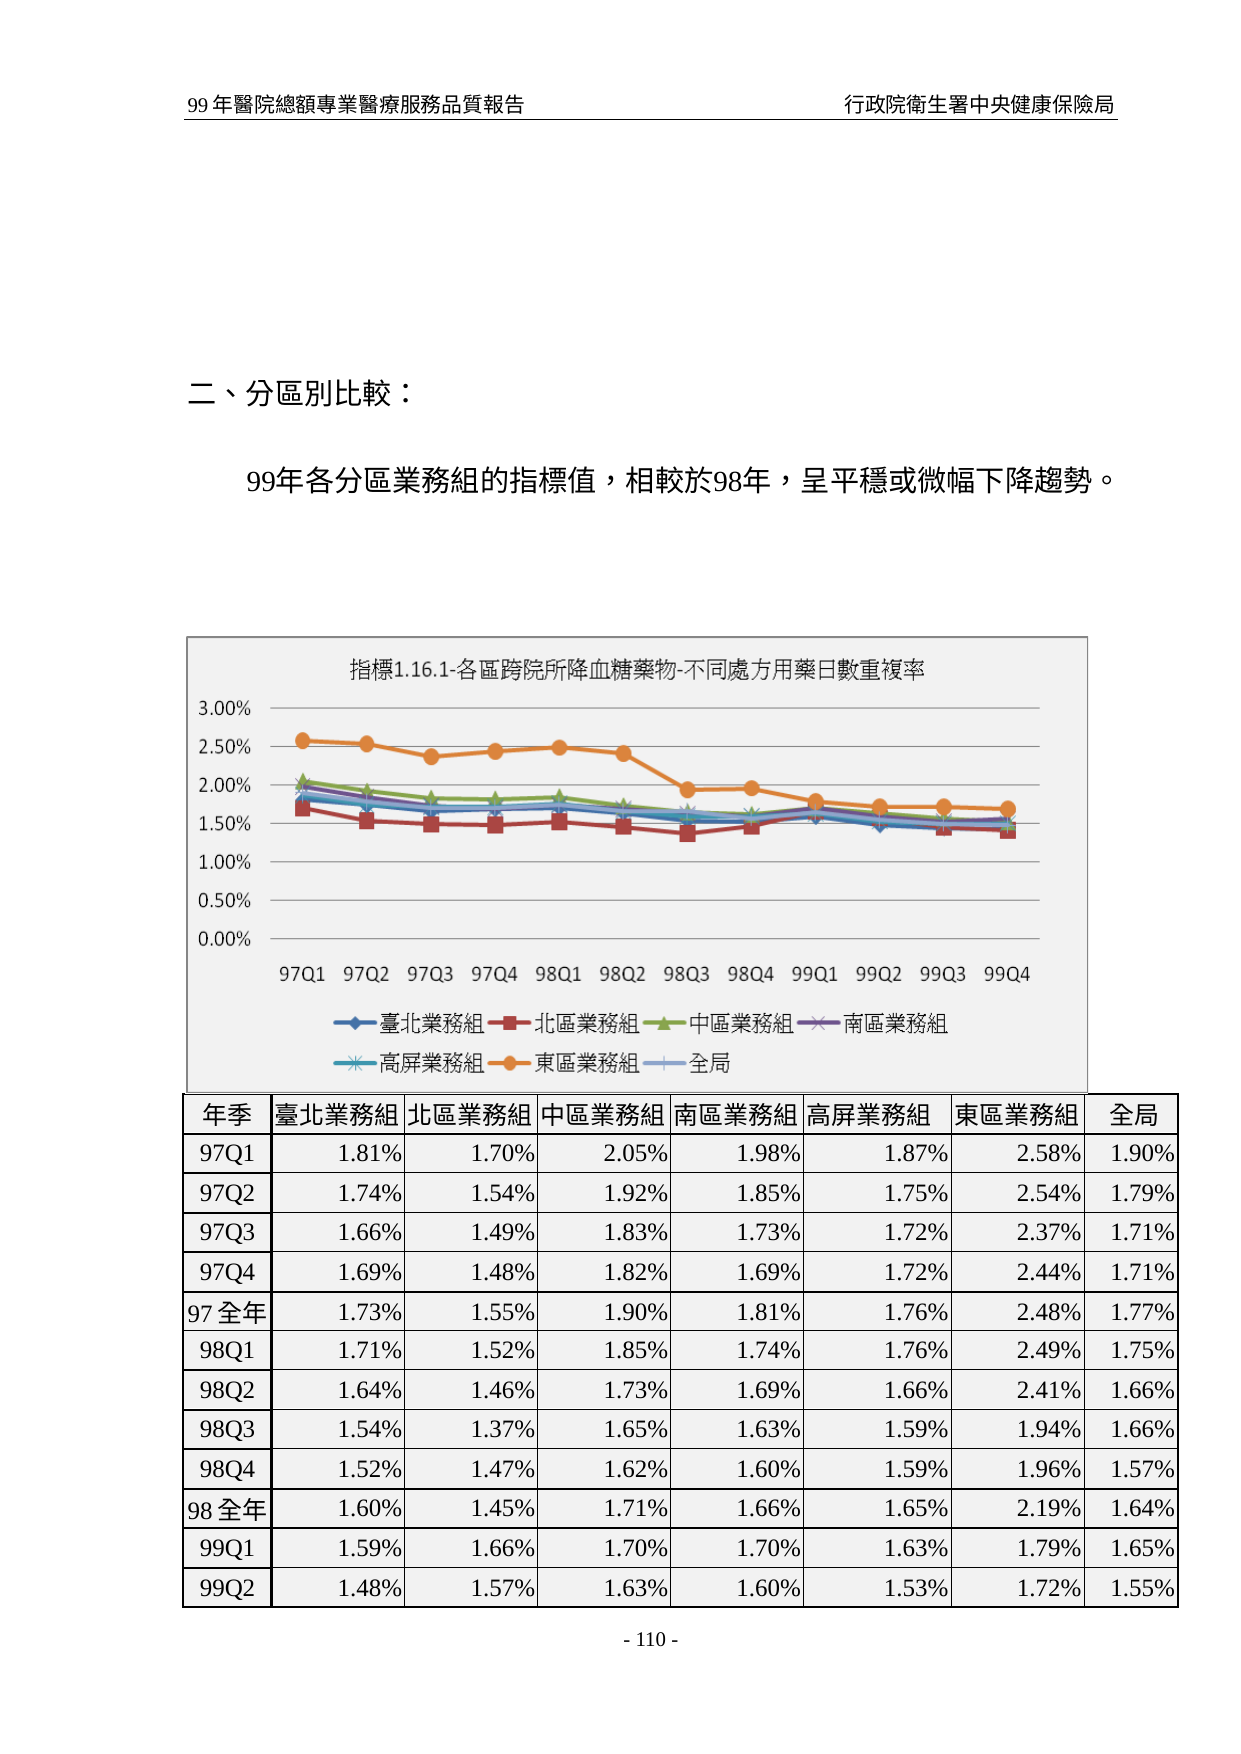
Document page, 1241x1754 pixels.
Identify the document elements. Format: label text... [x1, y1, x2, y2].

picture [185, 636, 1089, 1093]
table_cell 1.85% [538, 1331, 670, 1369]
table_cell 1.53% [804, 1568, 951, 1606]
table_cell 1.66% [1085, 1410, 1177, 1448]
table_cell 1.74% [273, 1173, 404, 1212]
table_cell 1.66% [1085, 1370, 1177, 1408]
table_cell 1.46% [405, 1370, 537, 1408]
table_cell 1.57% [405, 1568, 537, 1606]
table_header 高屏業務組 [804, 1095, 951, 1132]
table_cell 98Q4 [184, 1450, 270, 1488]
table_cell 2.44% [952, 1252, 1084, 1291]
table_cell 1.62% [538, 1449, 670, 1488]
table_cell 1.90% [1085, 1135, 1177, 1172]
table_cell 2.49% [952, 1331, 1084, 1369]
table_cell 97Q3 [184, 1214, 270, 1251]
table_header 南區業務組 [671, 1095, 803, 1132]
table_cell 99Q1 [184, 1529, 270, 1567]
table_cell 1.72% [804, 1213, 951, 1251]
table_header 臺北業務組 [273, 1095, 404, 1132]
table_cell 1.64% [273, 1370, 404, 1408]
table_cell 97Q2 [184, 1174, 270, 1212]
table_cell 1.55% [405, 1293, 537, 1330]
table_cell 1.65% [538, 1410, 670, 1448]
table_cell 1.98% [671, 1135, 803, 1172]
table_cell 1.66% [273, 1213, 404, 1251]
table_cell 2.37% [952, 1213, 1084, 1251]
table_cell 1.66% [804, 1370, 951, 1408]
table_cell 1.64% [1085, 1490, 1177, 1527]
table_cell 1.75% [1085, 1331, 1177, 1369]
table_cell 1.79% [952, 1529, 1084, 1567]
table_cell 1.73% [538, 1370, 670, 1408]
table_cell 1.65% [804, 1490, 951, 1527]
text 99年各分區業務組的指標值，相較於98年，呈平穩或微幅下降趨勢。 [243, 441, 1114, 516]
table_cell 1.81% [671, 1293, 803, 1330]
table_cell 1.59% [804, 1410, 951, 1448]
table_cell 1.75% [804, 1173, 951, 1212]
table_cell 1.52% [273, 1449, 404, 1488]
table_cell 1.57% [1085, 1449, 1177, 1488]
table_cell 2.58% [952, 1135, 1084, 1172]
table_header 中區業務組 [538, 1095, 670, 1132]
table_cell 1.66% [405, 1529, 537, 1567]
table_cell 1.96% [952, 1449, 1084, 1488]
table_cell 1.54% [273, 1410, 404, 1448]
table_cell 1.63% [538, 1568, 670, 1606]
table_header 東區業務組 [952, 1095, 1084, 1132]
table_cell 1.72% [804, 1252, 951, 1291]
table_cell 98全年 [184, 1490, 270, 1527]
table_cell 1.60% [671, 1449, 803, 1488]
table_cell 2.48% [952, 1293, 1084, 1330]
table_cell 1.66% [671, 1490, 803, 1527]
table_cell 1.63% [804, 1529, 951, 1567]
table_cell 1.83% [538, 1213, 670, 1251]
table_cell 1.59% [804, 1449, 951, 1488]
table_cell 1.69% [273, 1252, 404, 1291]
table_cell 1.48% [405, 1252, 537, 1291]
table_cell 1.69% [671, 1370, 803, 1408]
table_cell 1.37% [405, 1410, 537, 1448]
table_cell 98Q1 [184, 1331, 270, 1369]
table_cell 1.77% [1085, 1293, 1177, 1330]
table_cell 1.69% [671, 1252, 803, 1291]
table_header 年季 [184, 1095, 270, 1132]
table_cell 1.60% [671, 1568, 803, 1606]
table_cell 1.70% [405, 1135, 537, 1172]
table_cell 1.76% [804, 1331, 951, 1369]
table_cell 1.92% [538, 1173, 670, 1212]
table_cell 1.63% [671, 1410, 803, 1448]
table_cell 1.73% [273, 1293, 404, 1330]
table_header 北區業務組 [405, 1095, 537, 1132]
table_cell 1.59% [273, 1529, 404, 1567]
table_cell 97全年 [184, 1293, 270, 1330]
table_cell 1.87% [804, 1135, 951, 1172]
table_cell 1.71% [1085, 1213, 1177, 1251]
table_cell 1.74% [671, 1331, 803, 1369]
table_cell 1.52% [405, 1331, 537, 1369]
table_cell 1.55% [1085, 1568, 1177, 1606]
table_cell 1.79% [1085, 1173, 1177, 1212]
table_cell 2.54% [952, 1173, 1084, 1212]
table_cell 1.72% [952, 1568, 1084, 1606]
table_cell 1.54% [405, 1173, 537, 1212]
table_cell 2.41% [952, 1370, 1084, 1408]
table_cell 2.05% [538, 1135, 670, 1172]
table_cell 1.47% [405, 1449, 537, 1488]
table_cell 1.70% [538, 1529, 670, 1567]
table_cell 1.45% [405, 1490, 537, 1527]
table_cell 1.90% [538, 1293, 670, 1330]
table_cell 1.48% [273, 1568, 404, 1606]
table_cell 97Q4 [184, 1253, 270, 1291]
table_cell 1.73% [671, 1213, 803, 1251]
table_cell 1.65% [1085, 1529, 1177, 1567]
table_cell 99Q2 [184, 1569, 270, 1606]
table_cell 1.71% [1085, 1252, 1177, 1291]
table_cell 2.19% [952, 1490, 1084, 1527]
table_cell 1.71% [273, 1331, 404, 1369]
table_cell 1.60% [273, 1490, 404, 1527]
table_cell 98Q3 [184, 1411, 270, 1448]
text 二、分區別比較： [187, 354, 1114, 429]
table_cell 1.49% [405, 1213, 537, 1251]
table_cell 1.71% [538, 1490, 670, 1527]
table_cell 1.94% [952, 1410, 1084, 1448]
table_cell 1.81% [273, 1135, 404, 1172]
table_cell 97Q1 [184, 1135, 270, 1172]
table_cell 1.85% [671, 1173, 803, 1212]
table_cell 98Q2 [184, 1371, 270, 1408]
table_header 全局 [1085, 1095, 1177, 1132]
table_cell 1.70% [671, 1529, 803, 1567]
table_cell 1.76% [804, 1293, 951, 1330]
table_cell 1.82% [538, 1252, 670, 1291]
